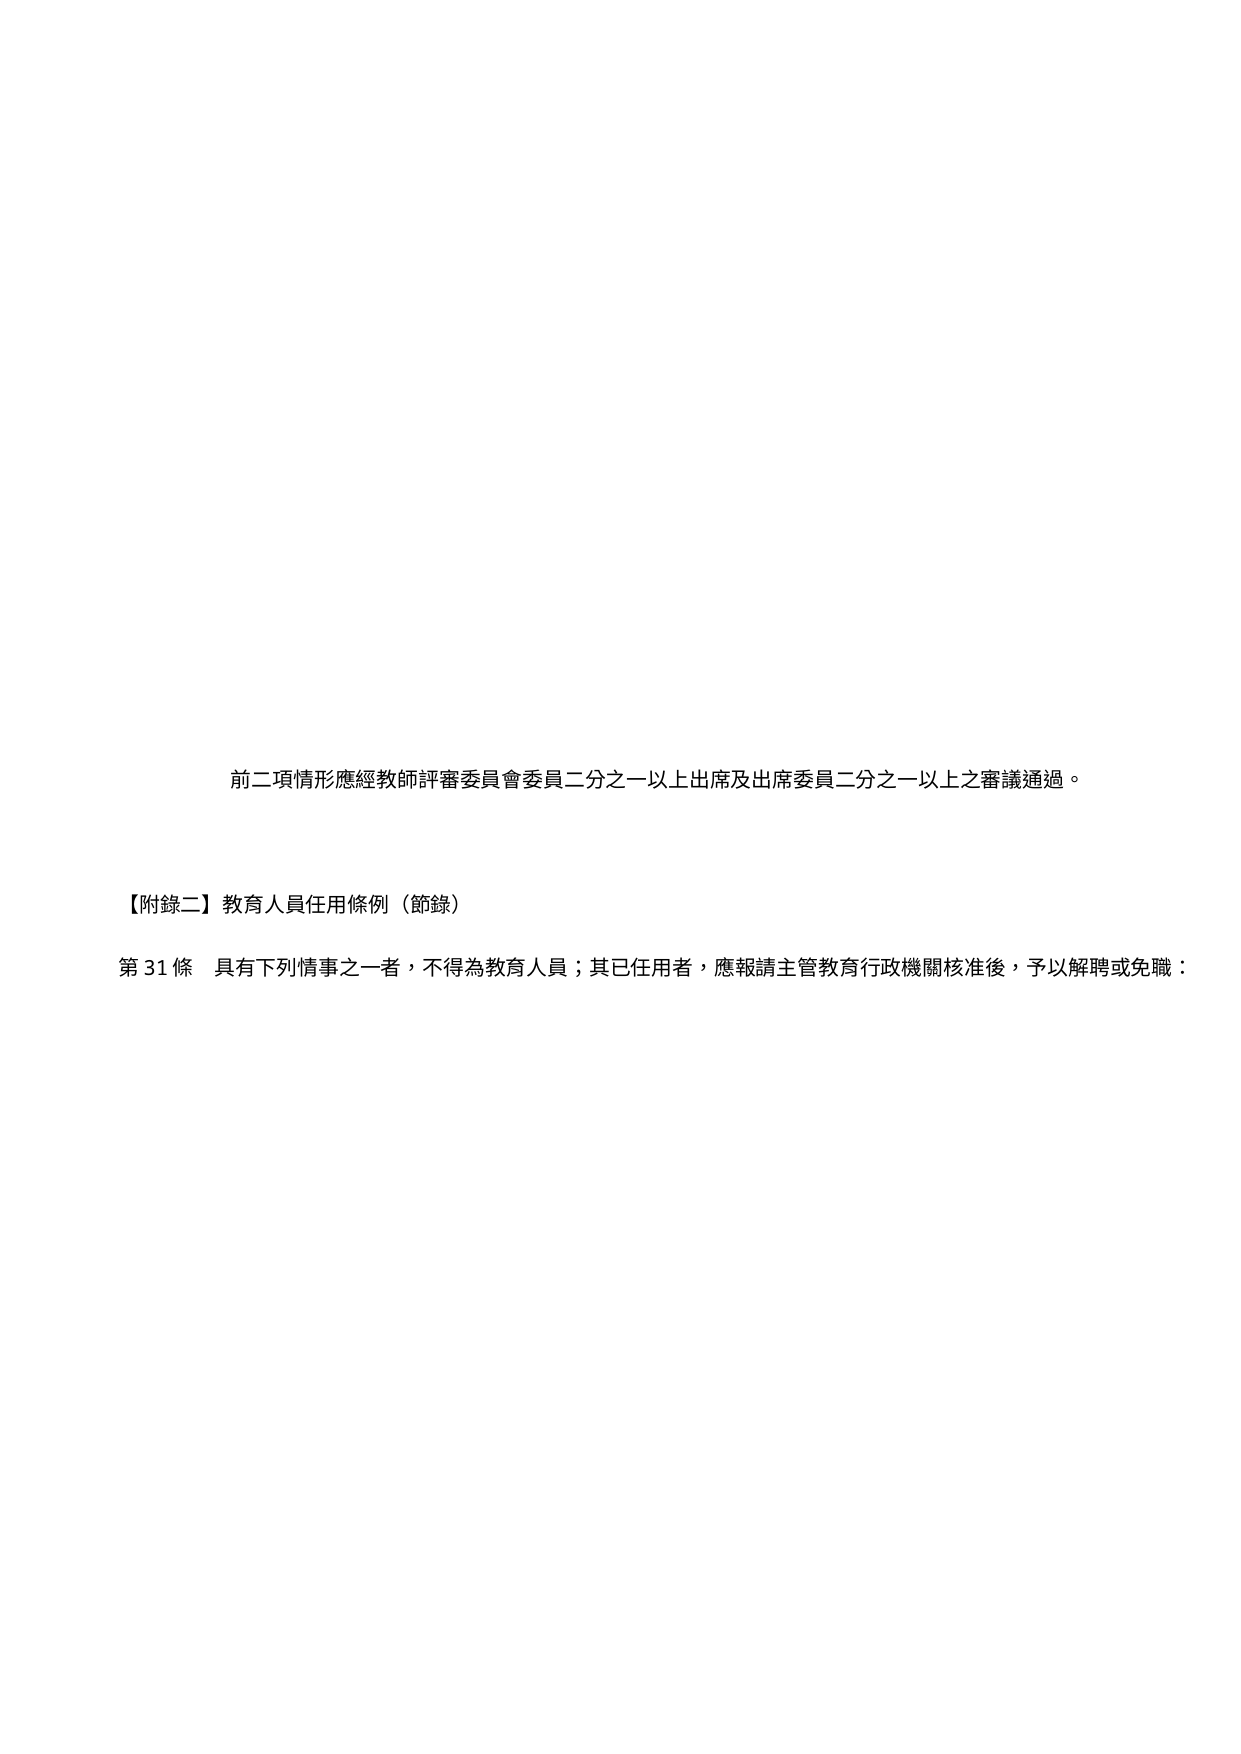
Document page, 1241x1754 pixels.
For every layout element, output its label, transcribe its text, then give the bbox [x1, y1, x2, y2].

text 第31條 具有下列情事之一者，不得為教育人員；其已任用者，應報請主管教育行政機關核准後，予以解聘或免職： [118, 925, 1211, 987]
text 前二項情形應經教師評審委員會委員二分之一以上出席及出席委員二分之一以上之審議通過。 [231, 737, 1211, 800]
text 【附錄二】教育人員任用條例（節錄） [118, 862, 1211, 925]
